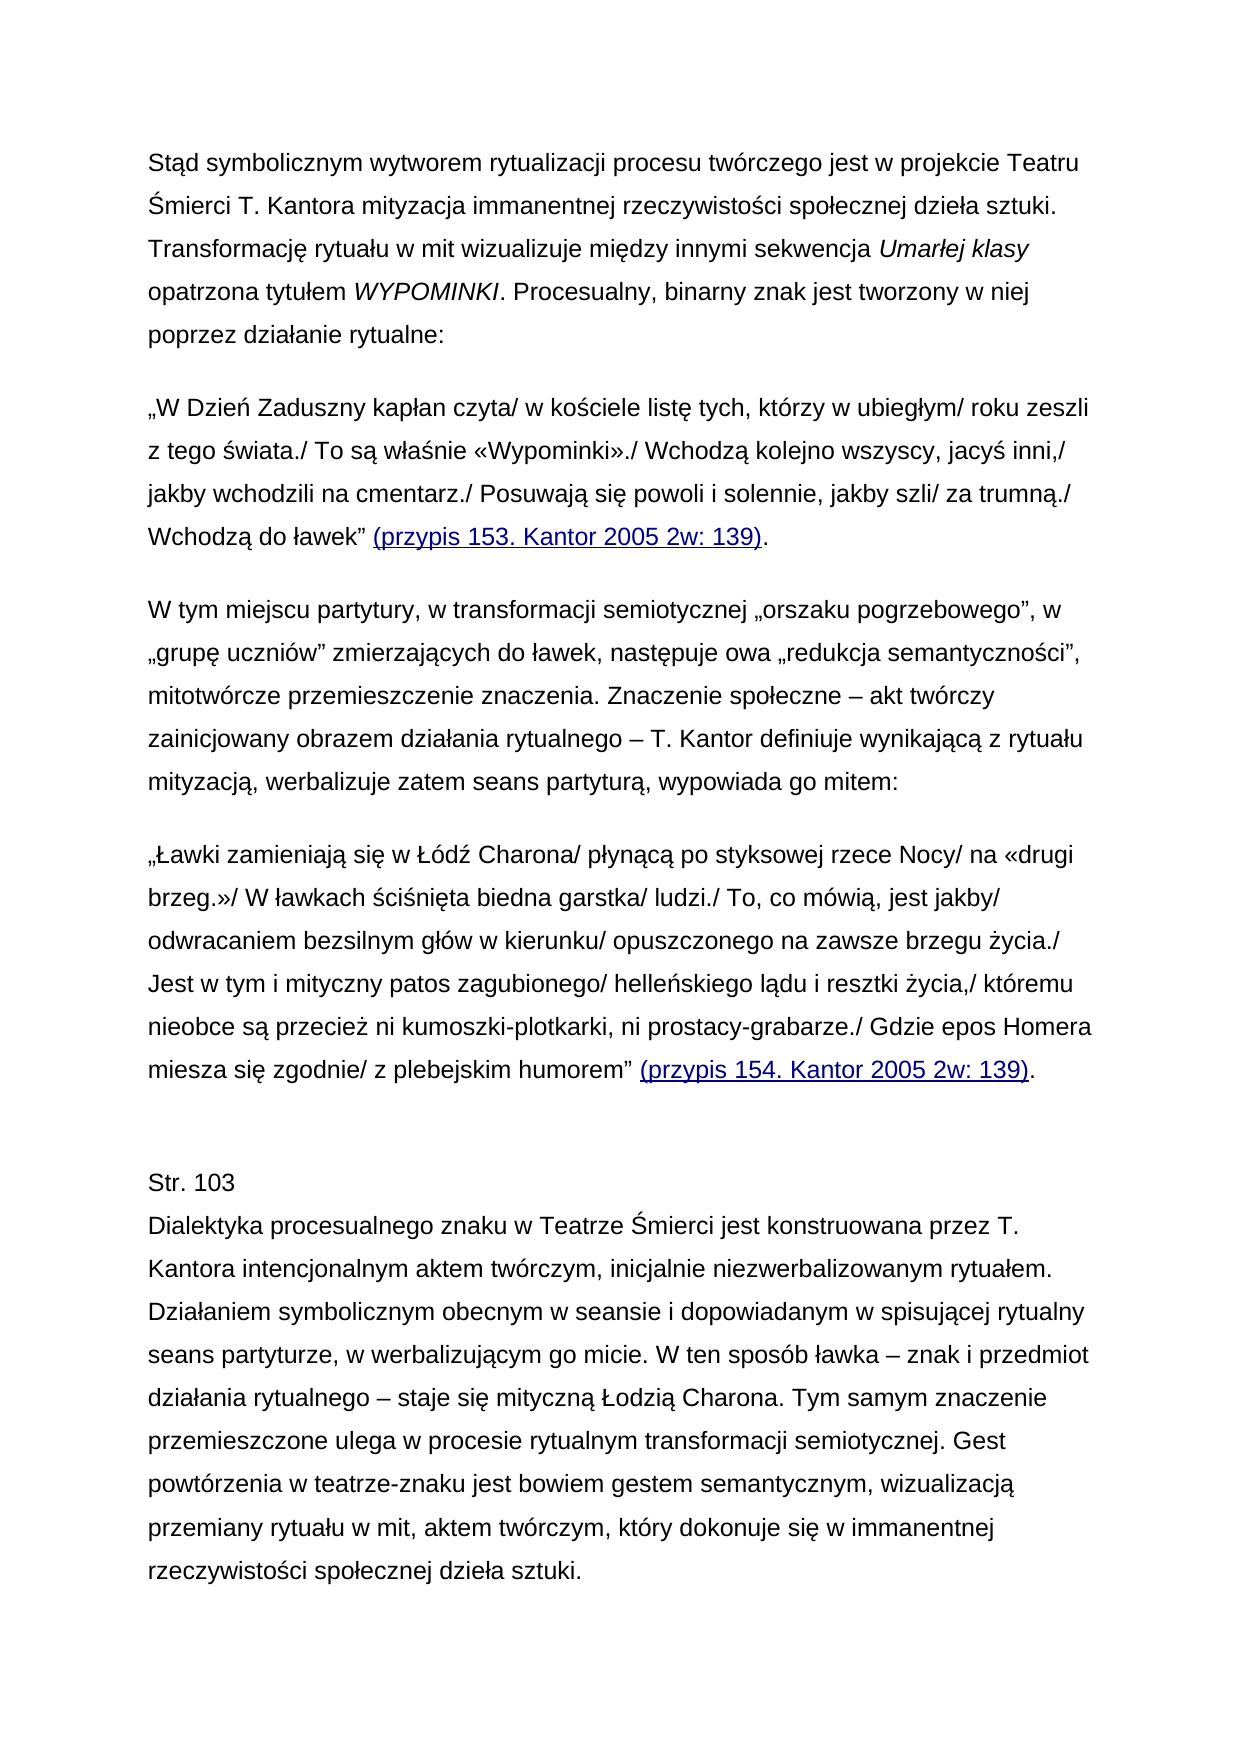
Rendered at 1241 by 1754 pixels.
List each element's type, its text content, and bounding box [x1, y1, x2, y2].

text „Ławki zamieniają się w Łódź Charona/ płynącą po styksowej rzece Nocy/ na «drugi brzeg.»/ W ławkach ściśnięta biedna garstka/ ludzi./ To, co mówią, jest jakby/ odwracaniem bezsilnym głów w kierunku/ opuszczonego na zawsze brzegu życia./ Jest w tym i mityczny patos zagubionego/ helleńskiego lądu i resztki życia,/ któremu nieobce są przecież ni kumoszki-plotkarki, ni prostacy-grabarze./ Gdzie epos Homera miesza się zgodnie/ z plebejskim humorem” (przypis 154. Kantor 2005 2w: 139). [148, 840, 1093, 1084]
text W tym miejscu partytury, w transformacji semiotycznej „orszaku pogrzebowego”, w „grupę uczniów” zmierzających do ławek, następuje owa „redukcja semantyczności”, mitotwórcze przemieszczenie znaczenia. Znaczenie społeczne – akt twórczy zainicjowany obrazem działania rytualnego – T. Kantor definiuje wynikającą z rytuału mityzacją, werbalizuje zatem seans partyturą, wypowiada go mitem: [148, 595, 1093, 796]
text Stąd symbolicznym wytworem rytualizacji procesu twórczego jest w projekcie Teatru Śmierci T. Kantora mityzacja immanentnej rzeczywistości społecznej dzieła sztuki. Transformację rytuału w mit wizualizuje między innymi sekwencja Umarłej klasy opatrzona tytułem WYPOMINKI. Procesualny, binarny znak jest tworzony w niej poprzez działanie rytualne: [148, 148, 1093, 349]
text Dialektyka procesualnego znaku w Teatrze Śmierci jest konstruowana przez T. Kantora intencjonalnym aktem twórczym, inicjalnie niezwerbalizowanym rytuałem. Działaniem symbolicznym obecnym w seansie i dopowiadanym w spisującej rytualny seans partyturze, w werbalizującym go micie. W ten sposób ławka – znak i przedmiot działania rytualnego – staje się mityczną Łodzią Charona. Tym samym znaczenie przemieszczone ulega w procesie rytualnym transformacji semiotycznej. Gest powtórzenia w teatrze-znaku jest bowiem gestem semantycznym, wizualizacją przemiany rytuału w mit, aktem twórczym, który dokonuje się w immanentnej rzeczywistości społecznej dzieła sztuki. [148, 1211, 1093, 1584]
text Str. 103 [148, 1167, 1093, 1196]
text „W Dzień Zaduszny kapłan czyta/ w kościele listę tych, którzy w ubiegłym/ roku zeszli z tego świata./ To są właśnie «Wypominki»./ Wchodzą kolejno wszyscy, jacyś inni,/ jakby wchodzili na cmentarz./ Posuwają się powoli i solennie, jakby szli/ za trumną./ Wchodzą do ławek” (przypis 153. Kantor 2005 2w: 139). [148, 393, 1093, 551]
